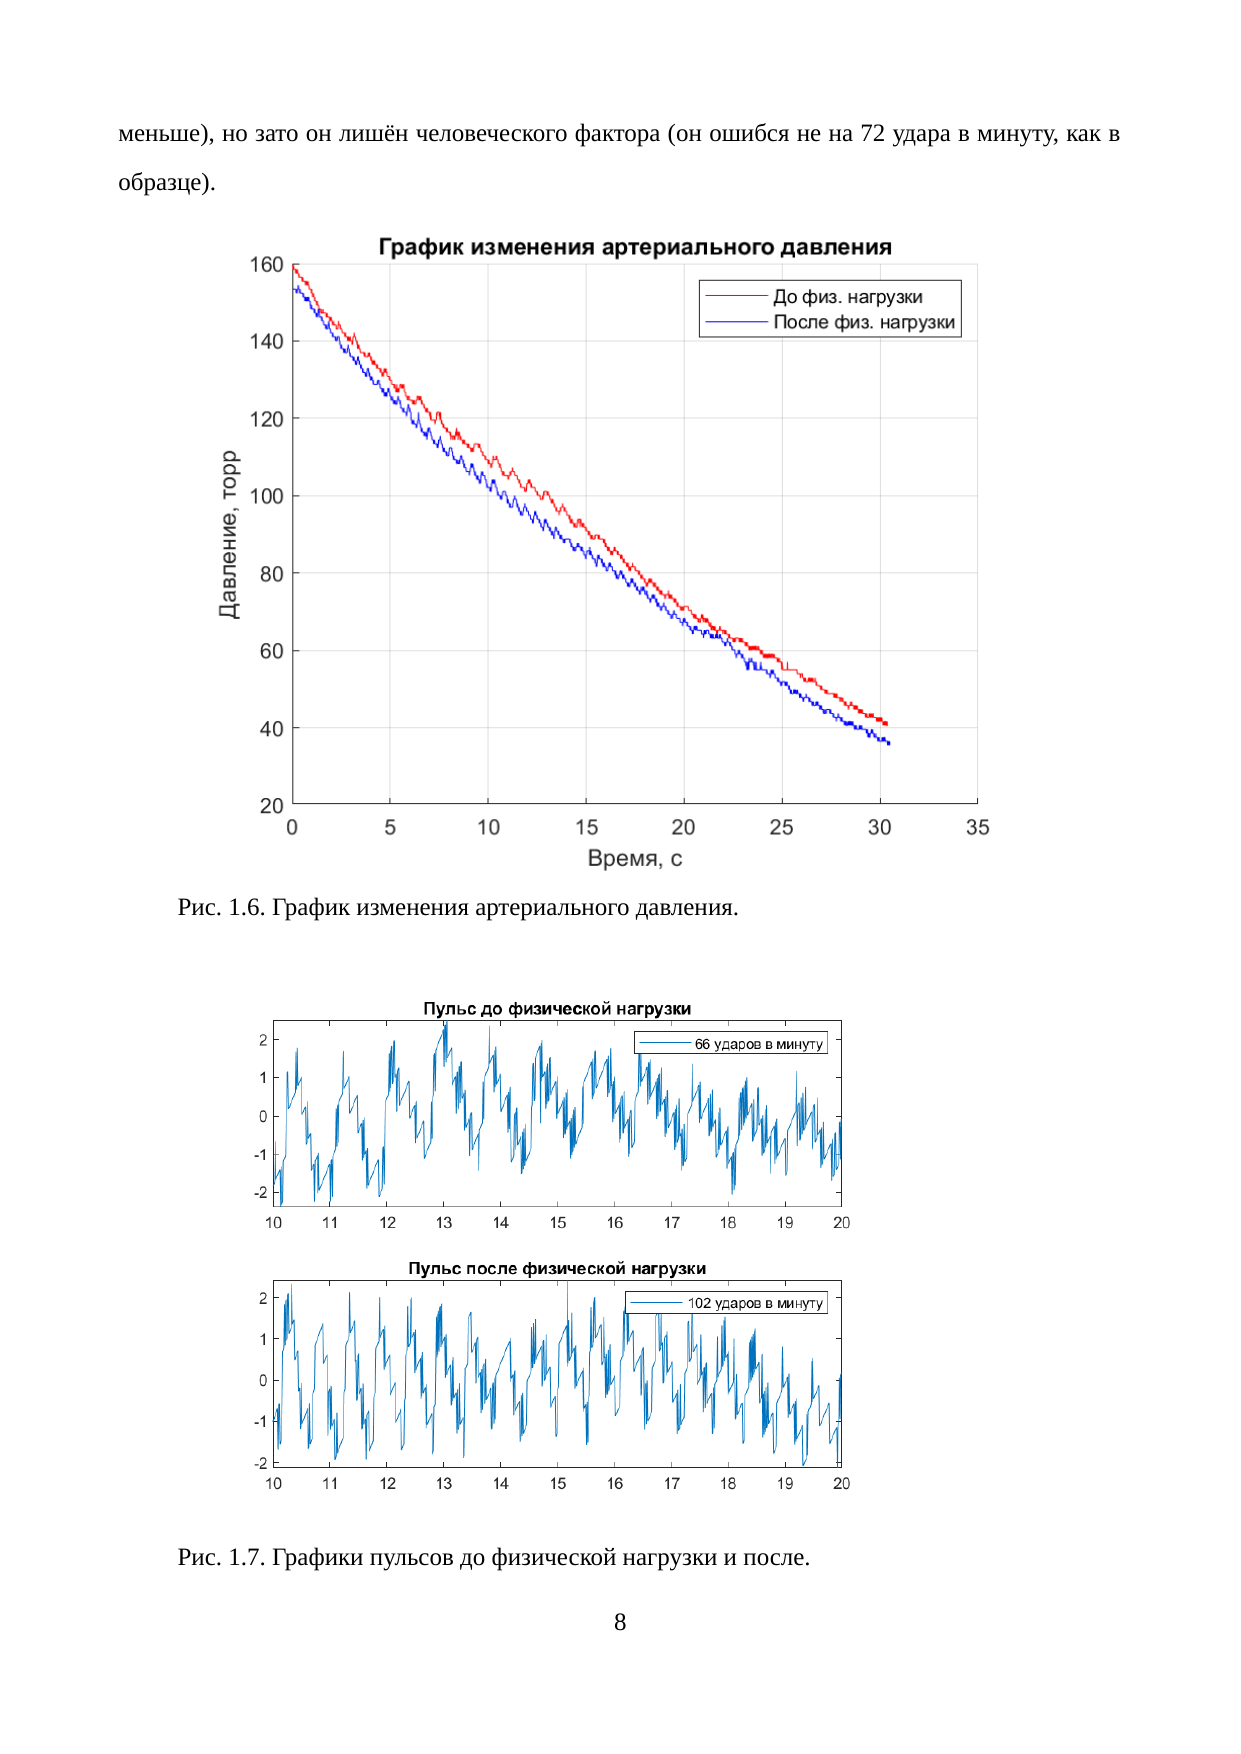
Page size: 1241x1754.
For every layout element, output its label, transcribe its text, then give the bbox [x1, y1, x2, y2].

text меньше), но зато он лишён человеческого фактора (он ошибся не на 72 удара в минуту, как в образце). [118, 118, 1122, 198]
picture [177, 215, 1062, 878]
text Рис. 1.6. График изменения артериального давления. [118, 892, 1122, 921]
picture [177, 978, 911, 1528]
text Рис. 1.7. Графики пульсов до физической нагрузки и после. [118, 1542, 1122, 1571]
